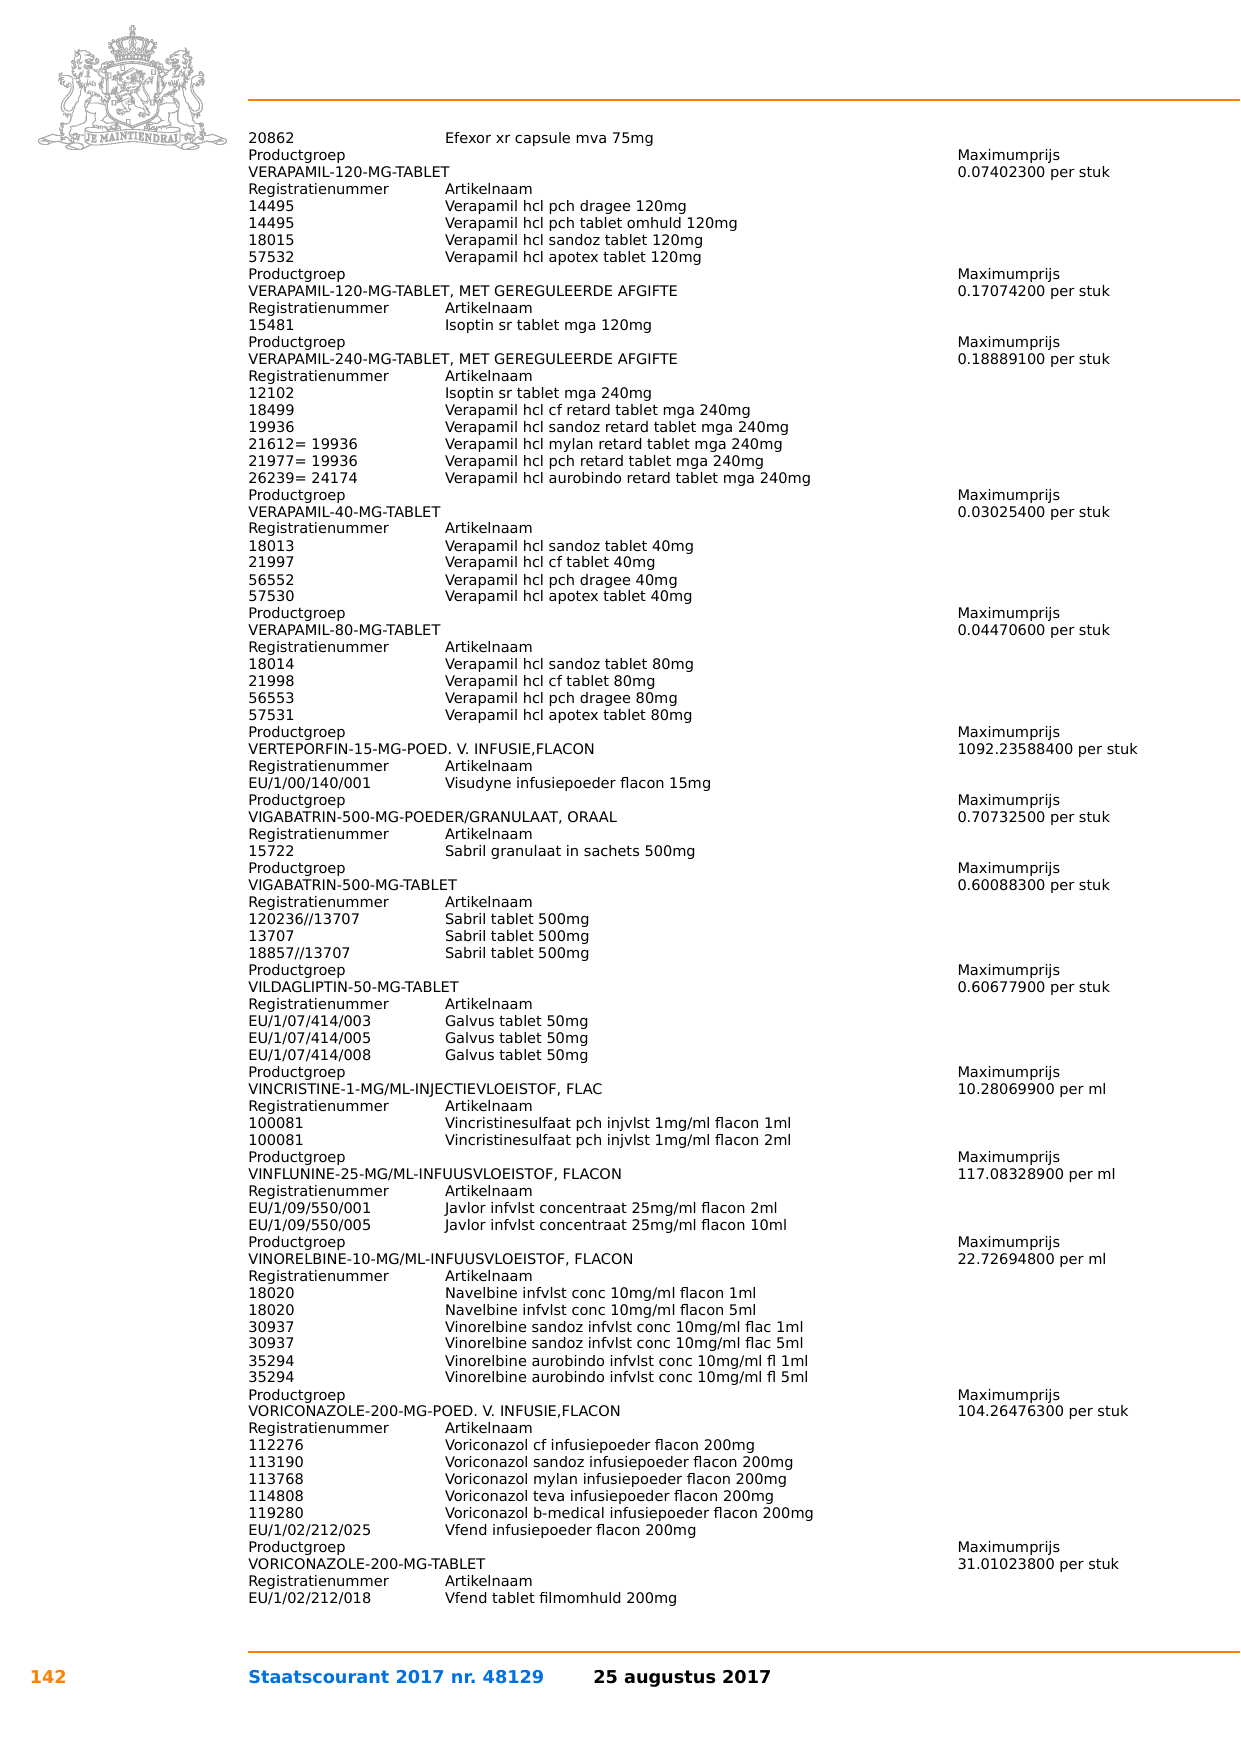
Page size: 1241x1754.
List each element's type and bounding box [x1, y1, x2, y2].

picture [38, 25, 227, 150]
